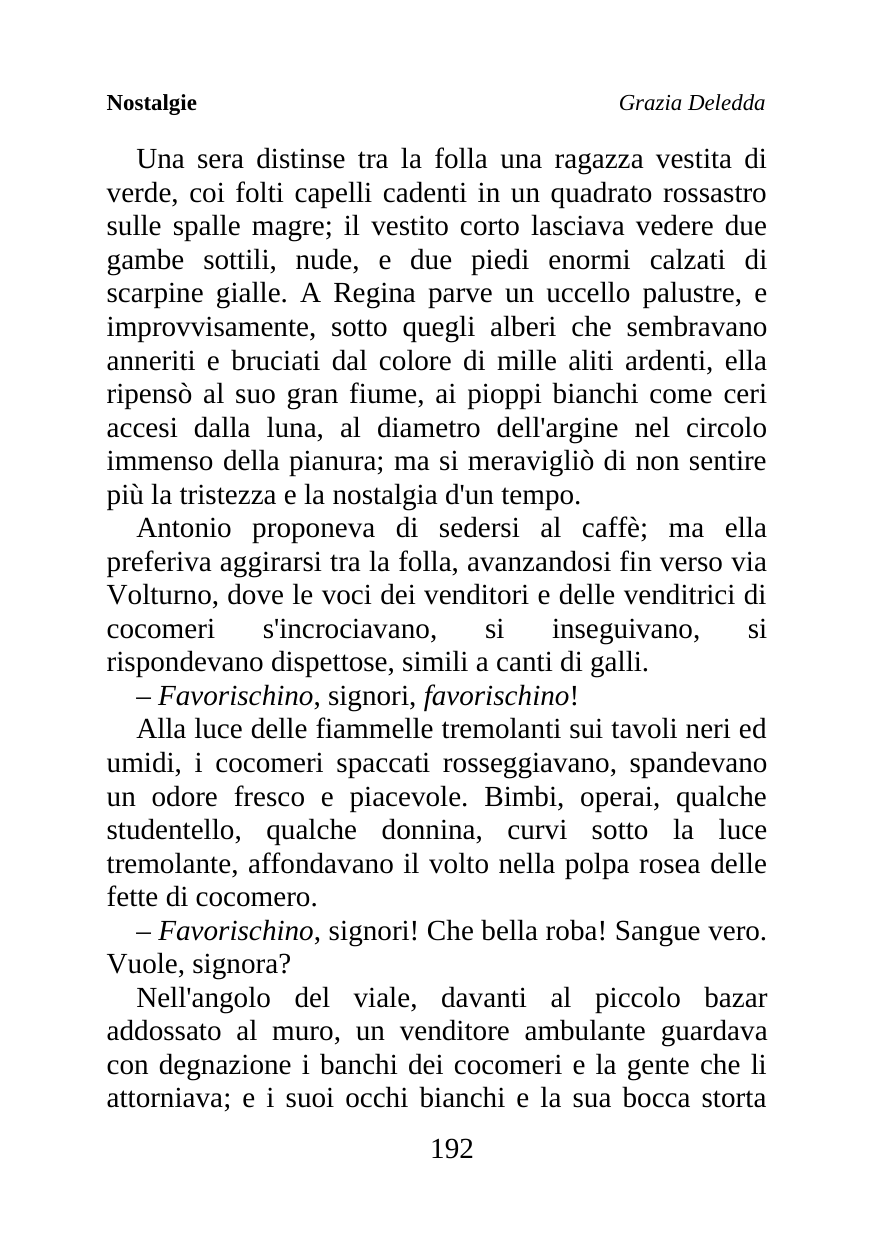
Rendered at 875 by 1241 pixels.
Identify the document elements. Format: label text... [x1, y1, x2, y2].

text Nell'angolo del viale, davanti al piccolo bazar addossato al muro, un venditore ambulante guardava con degnazione i banchi dei cocomeri e la gente che li attorniava; e i suoi occhi bianchi e la sua bocca storta [106, 980, 768, 1114]
text – Favorischino, signori, favorischino! [106, 678, 768, 712]
text Antonio proponeva di sedersi al caffè; ma ella preferiva aggirarsi tra la folla, avanzandosi fin verso via Volturno, dove le voci dei venditori e delle venditrici di cocomeri s'incrociavano, si inseguivano, si rispondevano dispettose, simili a canti di galli. [106, 510, 768, 678]
text Una sera distinse tra la folla una ragazza vestita di verde, coi folti capelli cadenti in un quadrato rossastro sulle spalle magre; il vestito corto lasciava vedere due gambe sottili, nude, e due piedi enormi calzati di scarpine gialle. A Regina parve un uccello palustre, e improvvisamente, sotto quegli alberi che sembravano anneriti e bruciati dal colore di mille aliti ardenti, ella ripensò al suo gran fiume, ai pioppi bianchi come ceri accesi dalla luna, al diametro dell'argine nel circolo immenso della pianura; ma si meravigliò di non sentire più la tristezza e la nostalgia d'un tempo. [106, 141, 768, 510]
text – Favorischino, signori! Che bella roba! Sangue vero. Vuole, signora? [106, 913, 768, 980]
text Alla luce delle fiammelle tremolanti sui tavoli neri ed umidi, i cocomeri spaccati rosseggiavano, spandevano un odore fresco e piacevole. Bimbi, operai, qualche studentello, qualche donnina, curvi sotto la luce tremolante, affondavano il volto nella polpa rosea delle fette di cocomero. [106, 712, 768, 913]
